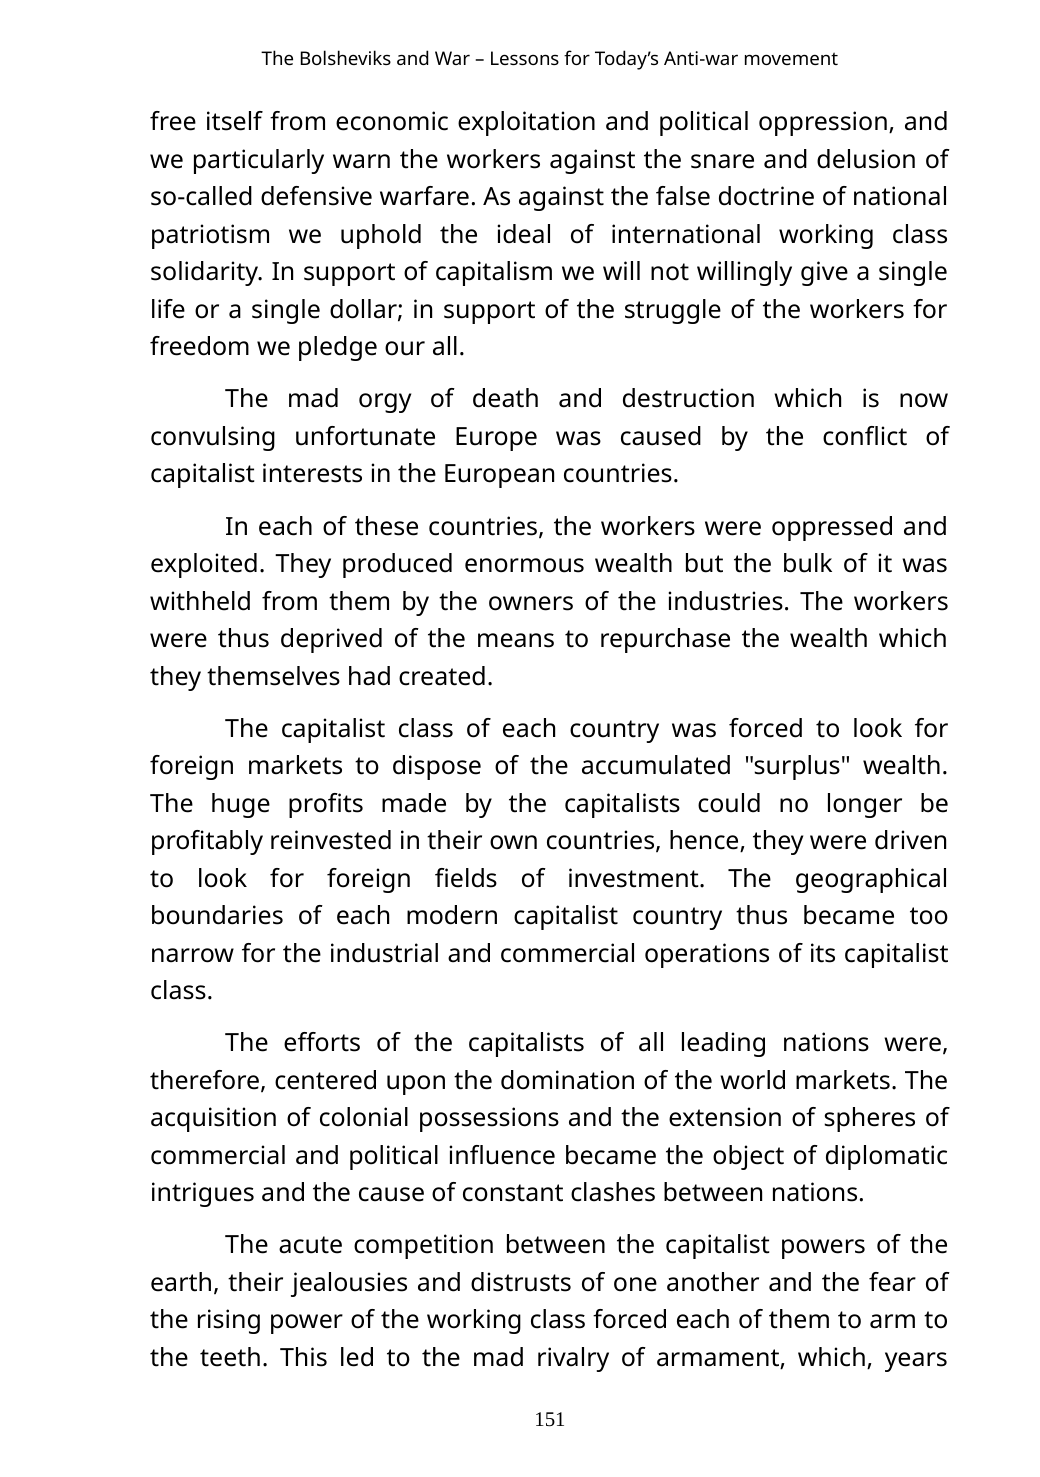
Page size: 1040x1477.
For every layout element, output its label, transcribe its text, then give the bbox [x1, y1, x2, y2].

text The mad orgy of death and destruction which is now convulsing unfortunate Europe was caused by the conflict of capitalist interests in the European countries. [150, 378, 949, 490]
text In each of these countries, the workers were oppressed and exploited. They produced enormous wealth but the bulk of it was withheld from them by the owners of the industries. The workers were thus deprived of the means to repurchase the wealth which they themselves had created. [150, 505, 949, 692]
text The acute competition between the capitalist powers of the earth, their jealousies and distrusts of one another and the fear of the rising power of the working class forced each of them to arm to the teeth. This led to the mad rivalry of armament, which, years [150, 1223, 949, 1373]
text The efforts of the capitalists of all leading nations were, therefore, centered upon the domination of the world markets. The acquisition of colonial possessions and the extension of spheres of commercial and political influence became the object of diplomatic intrigues and the cause of constant clashes between nations. [150, 1021, 949, 1209]
text The capitalist class of each country was forced to look for foreign markets to dispose of the accumulated "surplus" wealth. The huge profits made by the capitalists could no longer be profitably reinvested in their own countries, hence, they were driven to look for foreign fields of investment. The geographical boundaries of each modern capitalist country thus became too narrow for the industrial and commercial operations of its capitalist class. [150, 707, 949, 1007]
text free itself from economic exploitation and political oppression, and we particularly warn the workers against the snare and delusion of so-called defensive warfare. As against the false doctrine of national patriotism we uphold the ideal of international working class solidarity. In support of capitalism we will not willingly give a single life or a single dollar; in support of the struggle of the workers for freedom we pledge our all. [150, 101, 949, 363]
